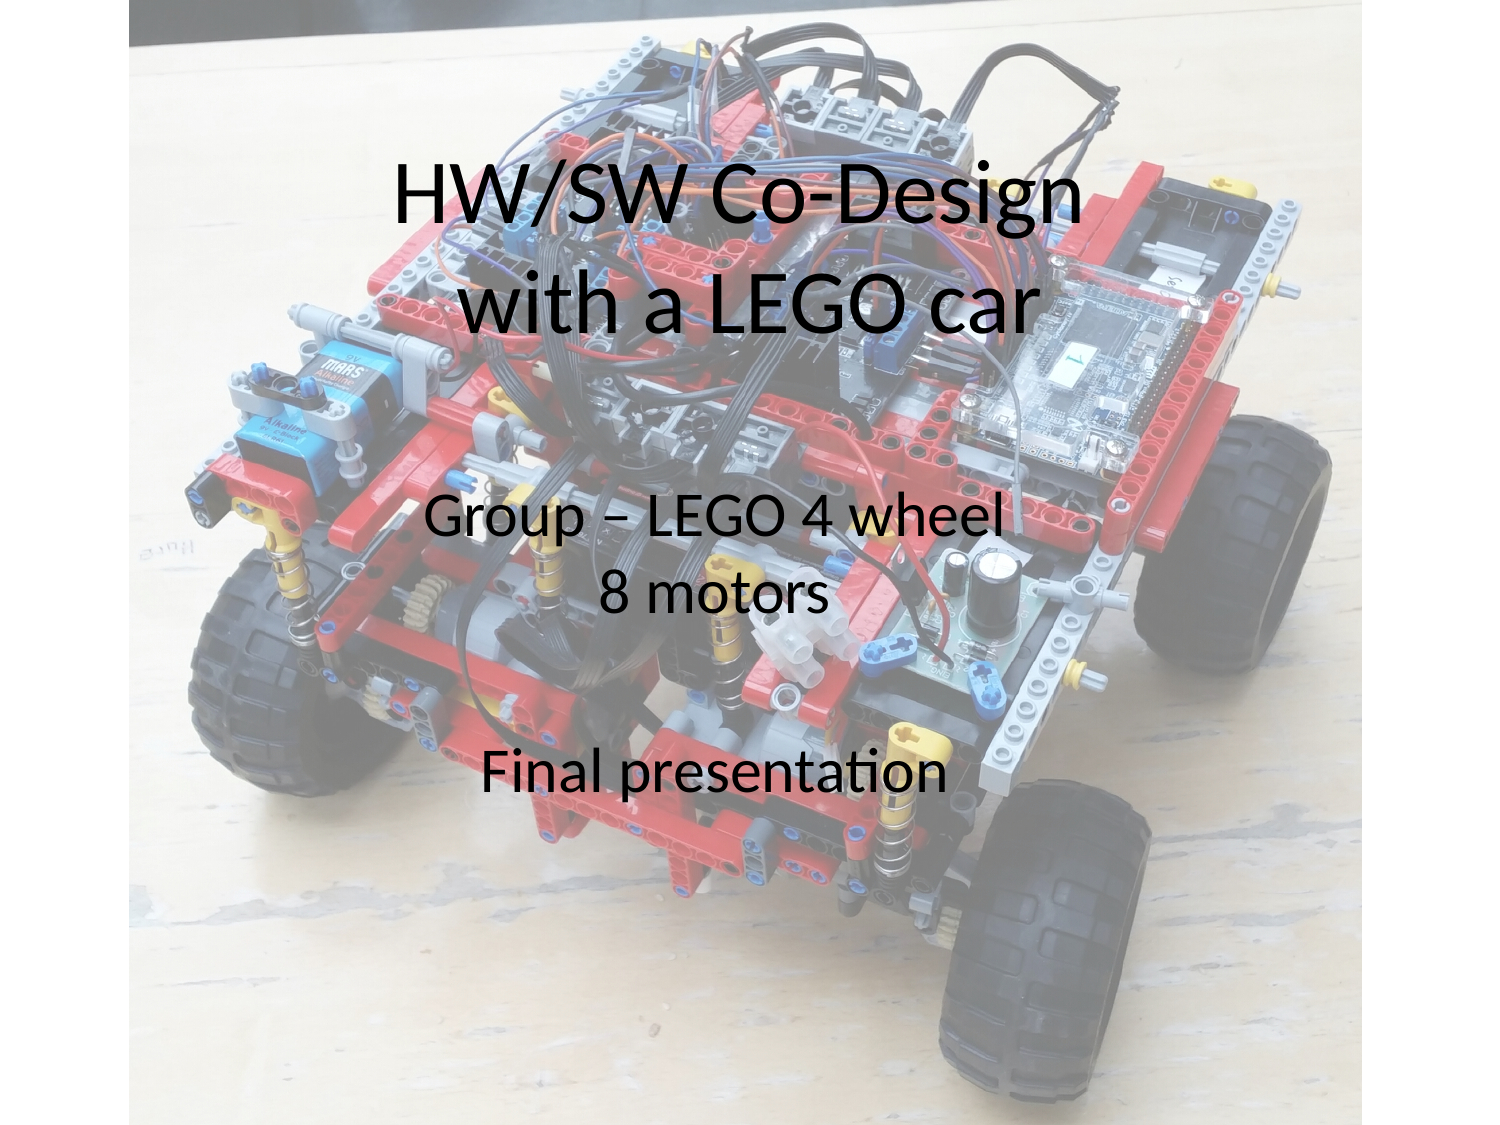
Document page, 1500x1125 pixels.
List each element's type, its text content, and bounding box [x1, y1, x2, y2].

subtitle Group – LEGO 4 wheel 8 motors Final presentation [390, 464, 1040, 815]
picture [129, 0, 1362, 1125]
title HW/SW Co-Design with a LEGO car [262, 66, 1238, 417]
